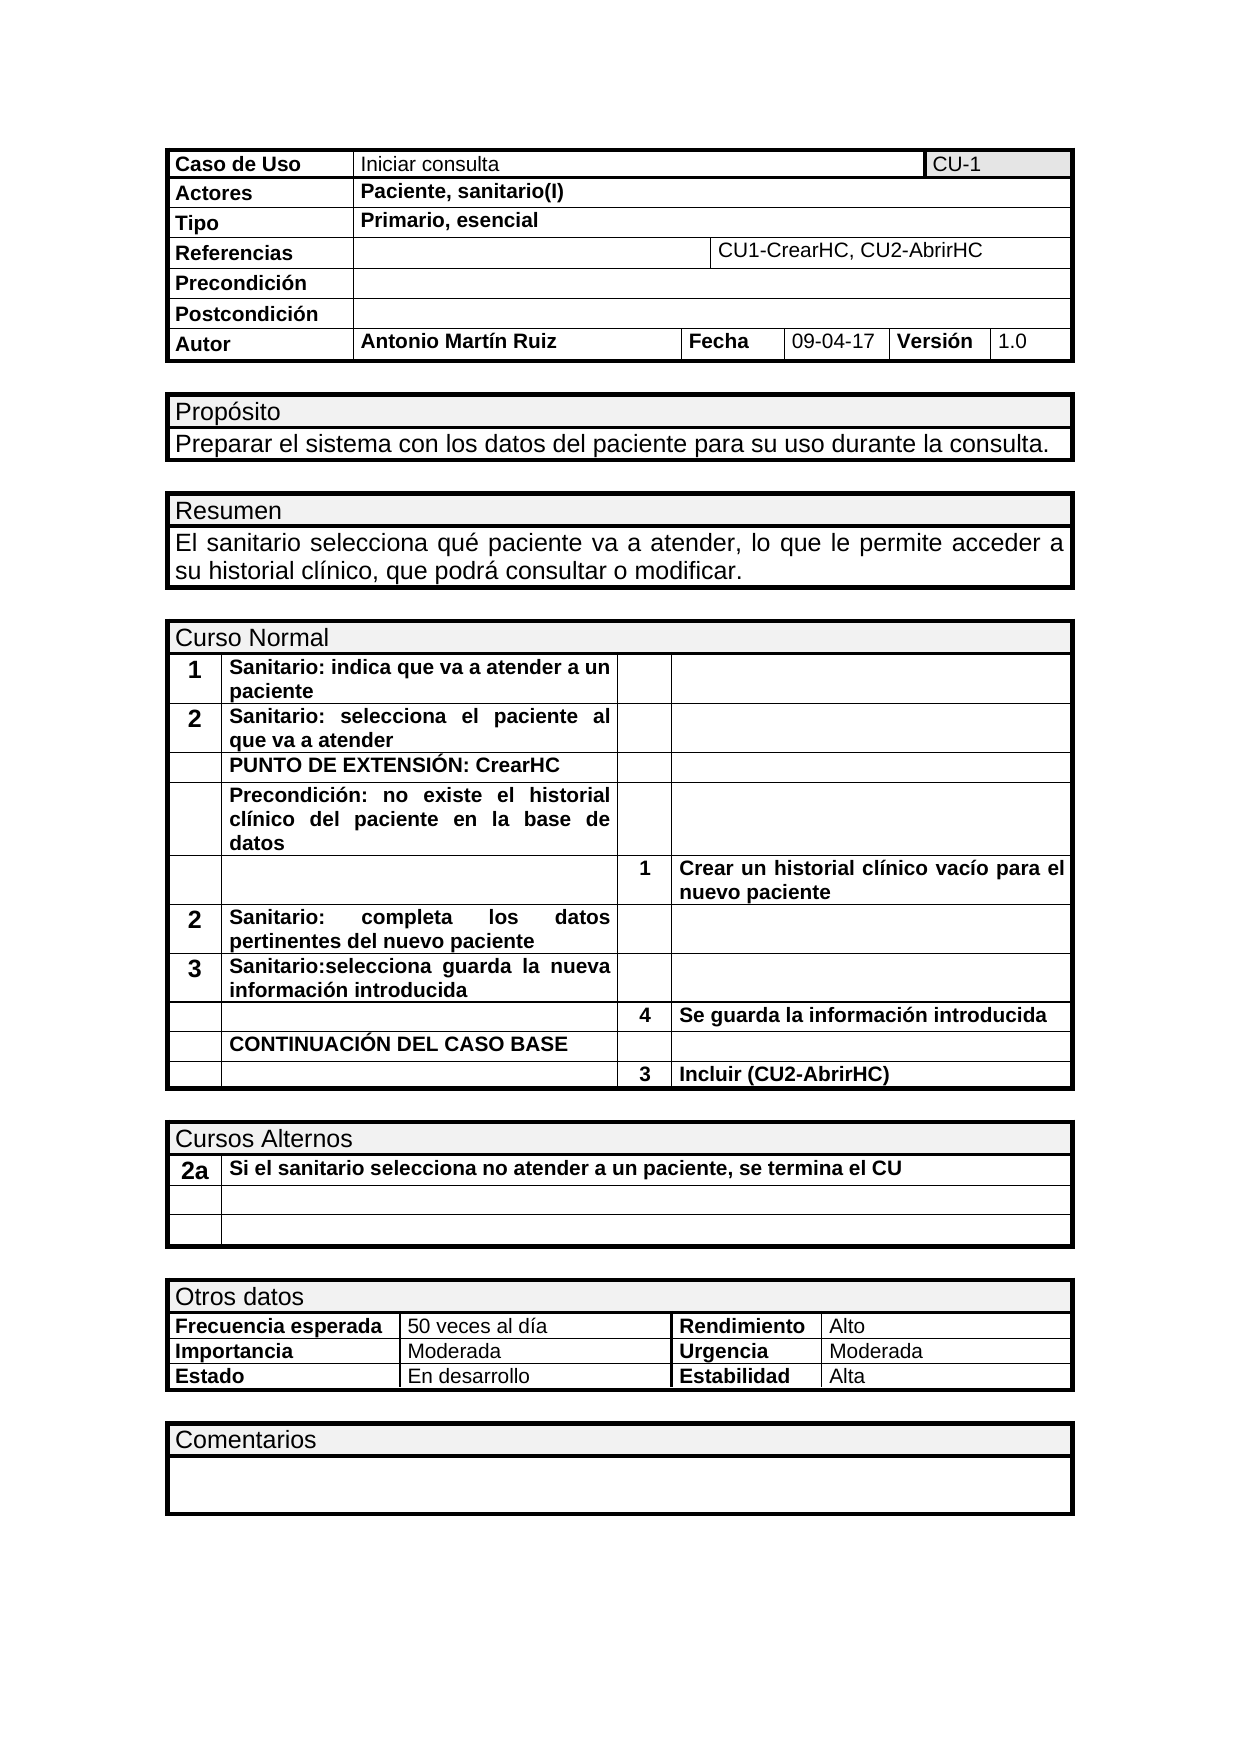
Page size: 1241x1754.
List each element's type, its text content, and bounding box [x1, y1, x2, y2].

table_cell 3 [618, 1062, 671, 1086]
table_cell Precondición [170, 269, 353, 298]
table_cell En desarrollo [401, 1364, 670, 1387]
table_cell [170, 856, 221, 903]
table_header Resumen [170, 496, 1070, 524]
table_cell [618, 655, 671, 703]
table_header CU-1 [927, 152, 1070, 176]
table_cell [170, 783, 221, 854]
table_cell [618, 905, 671, 952]
table_cell 2 [170, 704, 221, 752]
table_cell Se guarda la información introducida [672, 1003, 1070, 1031]
table_cell Estado [170, 1364, 399, 1387]
table_header Otros datos [170, 1282, 1070, 1311]
table_cell Sanitario: indica que va a atender a un paciente [222, 655, 617, 703]
table_cell Urgencia [673, 1339, 821, 1362]
table_cell Actores [170, 179, 353, 207]
table_cell Paciente, sanitario(I) [354, 179, 1070, 207]
table_cell [618, 704, 671, 752]
table_cell Alto [822, 1314, 1070, 1338]
table_cell Preparar el sistema con los datos del paciente para su uso durante la consulta. [170, 429, 1070, 457]
table_cell [170, 1032, 221, 1061]
table_cell Crear un historial clínico vacío para el nuevo paciente [672, 856, 1070, 903]
table_cell El sanitario selecciona qué paciente va a atender, lo que le permite acceder a su historial clínico, que podrá consultar o modificar. [170, 528, 1070, 585]
table_cell Incluir (CU2-AbrirHC) [672, 1062, 1070, 1086]
table_header Caso de Uso [170, 152, 353, 176]
table_cell CU1-CrearHC, CU2-AbrirHC [711, 238, 1070, 267]
table_cell Estabilidad [673, 1364, 821, 1387]
table_cell [354, 238, 710, 267]
table_cell Si el sanitario selecciona no atender a un paciente, se termina el CU [222, 1156, 1070, 1185]
table_cell PUNTO DE EXTENSIÓN: CrearHC [222, 753, 617, 782]
table_cell [222, 1003, 617, 1031]
table_cell 2a [170, 1156, 221, 1185]
table_cell Referencias [170, 238, 353, 267]
table_cell 4 [618, 1003, 671, 1031]
table_cell [354, 269, 1070, 298]
table_cell [170, 1003, 221, 1031]
table_cell Moderada [822, 1339, 1070, 1362]
table_cell Versión [890, 329, 990, 359]
table_cell Alta [822, 1364, 1070, 1387]
table_header Propósito [170, 397, 1070, 426]
table_cell Sanitario:selecciona guarda la nueva información introducida [222, 954, 617, 1001]
table_cell 1.0 [991, 329, 1070, 359]
table_cell Tipo [170, 208, 353, 237]
table_cell [618, 954, 671, 1001]
table_cell [618, 753, 671, 782]
table_header Curso Normal [170, 623, 1070, 652]
table_cell [672, 753, 1070, 782]
table_cell Postcondición [170, 299, 353, 328]
table_cell 3 [170, 954, 221, 1001]
table_header Comentarios [170, 1426, 1070, 1454]
table_cell [618, 783, 671, 854]
table_cell Autor [170, 329, 353, 359]
table_cell [170, 1458, 1070, 1512]
table_cell [354, 299, 1070, 328]
table_cell Sanitario: completa los datos pertinentes del nuevo paciente [222, 905, 617, 952]
table_cell 2 [170, 905, 221, 952]
table_cell Moderada [401, 1339, 670, 1362]
table_cell [672, 704, 1070, 752]
table_cell 50 veces al día [401, 1314, 670, 1338]
table_cell Frecuencia esperada [170, 1314, 399, 1338]
table_cell [222, 1186, 1070, 1214]
table_header Iniciar consulta [354, 152, 923, 176]
table_cell [672, 783, 1070, 854]
table_cell [222, 1062, 617, 1086]
table_cell [618, 1032, 671, 1061]
table_cell [170, 1186, 221, 1214]
table_cell Primario, esencial [354, 208, 1070, 237]
table_cell 1 [170, 655, 221, 703]
table_cell Sanitario: selecciona el paciente al que va a atender [222, 704, 617, 752]
table_cell [672, 905, 1070, 952]
table_cell 1 [618, 856, 671, 903]
table_cell Antonio Martín Ruiz [354, 329, 681, 359]
table_cell [170, 753, 221, 782]
table_cell [170, 1062, 221, 1086]
table_cell CONTINUACIÓN DEL CASO BASE [222, 1032, 617, 1061]
table_cell [672, 655, 1070, 703]
table_cell Importancia [170, 1339, 399, 1362]
table_cell Precondición: no existe el historial clínico del paciente en la base de datos [222, 783, 617, 854]
table_cell [170, 1215, 221, 1244]
table_cell [222, 856, 617, 903]
table_cell [672, 954, 1070, 1001]
table_cell [222, 1215, 1070, 1244]
table_cell Fecha [682, 329, 784, 359]
table_header Cursos Alternos [170, 1124, 1070, 1153]
table_cell 09-04-17 [785, 329, 889, 359]
table_cell Rendimiento [673, 1314, 821, 1338]
table_cell [672, 1032, 1070, 1061]
